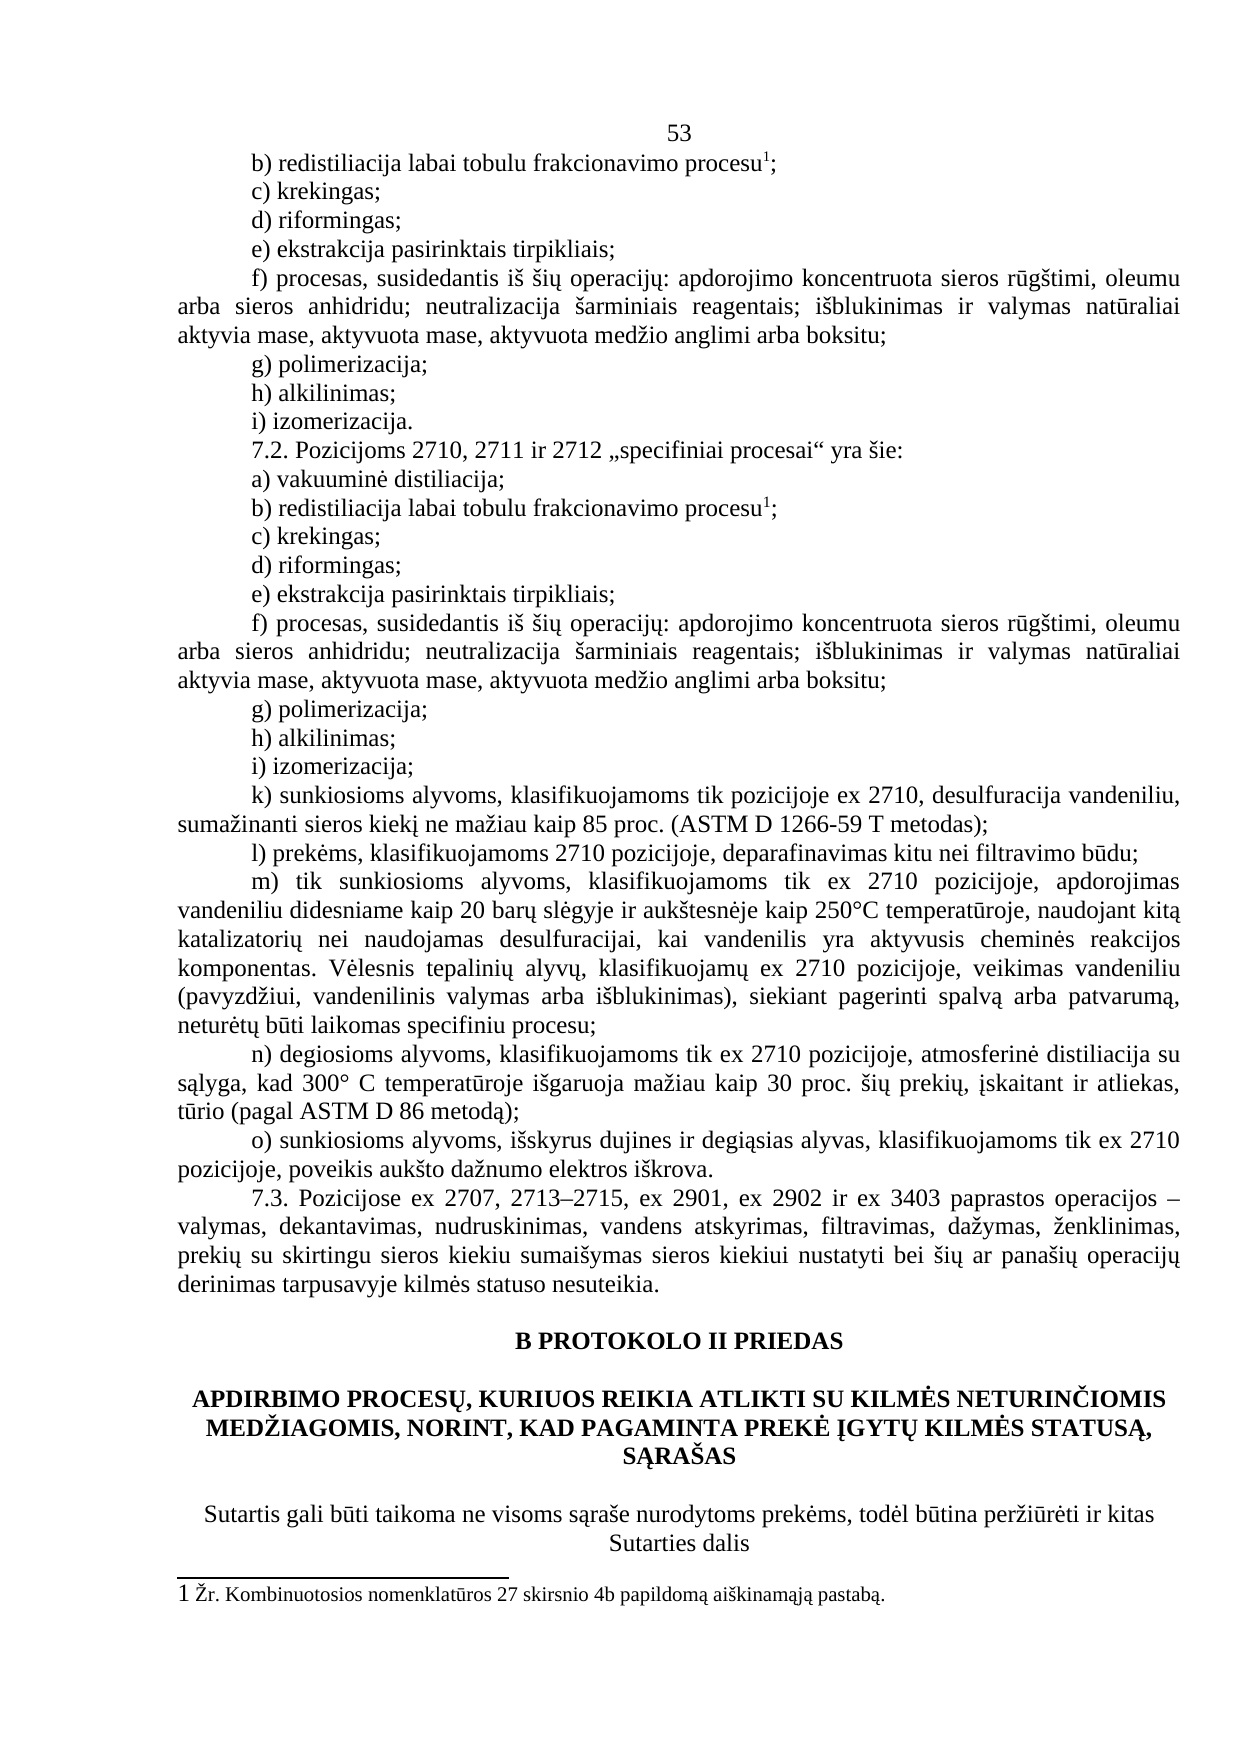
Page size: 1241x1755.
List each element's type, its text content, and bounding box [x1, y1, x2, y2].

text b) redistiliacija labai tobulu frakcionavimo procesu1; [177, 493, 1181, 521]
text h) alkilinimas; [177, 378, 1181, 406]
text g) polimerizacija; [177, 694, 1181, 723]
text 7.3. Pozicijose ex 2707, 2713–2715, ex 2901, ex 2902 ir ex 3403 paprastos operacijos – valymas, dekantavimas, nudruskinimas, vandens atskyrimas, filtravimas, dažymas, ženklinimas, prekių su skirtingu sieros kiekiu sumaišymas sieros kiekiui nustatyti bei šių ar panašių operacijų derinimas tarpusavyje kilmės statuso nesuteikia. [177, 1183, 1181, 1298]
text B PROTOKOLO II PRIEDAS [177, 1326, 1181, 1355]
text i) izomerizacija; [177, 751, 1181, 780]
text 7.2. Pozicijoms 2710, 2711 ir 2712 „specifiniai procesai“ yra šie: [177, 435, 1181, 464]
text e) ekstrakcija pasirinktais tirpikliais; [177, 579, 1181, 608]
text c) krekingas; [177, 521, 1181, 550]
text f) procesas, susidedantis iš šių operacijų: apdorojimo koncentruota sieros rūgštimi, oleumu arba sieros anhidridu; neutralizacija šarminiais reagentais; išblukinimas ir valymas natūraliai aktyvia mase, aktyvuota mase, aktyvuota medžio anglimi arba boksitu; [177, 263, 1181, 349]
text d) riformingas; [177, 205, 1181, 234]
text e) ekstrakcija pasirinktais tirpikliais; [177, 234, 1181, 263]
text Sutartis gali būti taikoma ne visoms sąraše nurodytoms prekėms, todėl būtina peržiūrėti ir kitas Sutarties dalis [177, 1499, 1181, 1556]
text f) procesas, susidedantis iš šių operacijų: apdorojimo koncentruota sieros rūgštimi, oleumu arba sieros anhidridu; neutralizacija šarminiais reagentais; išblukinimas ir valymas natūraliai aktyvia mase, aktyvuota mase, aktyvuota medžio anglimi arba boksitu; [177, 608, 1181, 694]
text h) alkilinimas; [177, 723, 1181, 751]
text k) sunkiosioms alyvoms, klasifikuojamoms tik pozicijoje ex 2710, desulfuracija vandeniliu, sumažinanti sieros kiekį ne mažiau kaip 85 proc. (ASTM D 1266-59 T metodas); [177, 780, 1181, 838]
text i) izomerizacija. [177, 406, 1181, 435]
text n) degiosioms alyvoms, klasifikuojamoms tik ex 2710 pozicijoje, atmosferinė distiliacija su sąlyga, kad 300° C temperatūroje išgaruoja mažiau kaip 30 proc. šių prekių, įskaitant ir atliekas, tūrio (pagal ASTM D 86 metodą); [177, 1039, 1181, 1125]
text a) vakuuminė distiliacija; [177, 464, 1181, 493]
text Žr. Kombinuotosios nomenklatūros 27 skirsnio 4b papildomą aiškinamąją pastabą. [177, 1578, 1181, 1606]
text APDIRBIMO PROCESŲ, KURIUOS REIKIA ATLIKTI SU KILMĖS NETURINČIOMIS MEDŽIAGOMIS, NORINT, KAD PAGAMINTA PREKĖ ĮGYTŲ KILMĖS STATUSĄ, SĄRAŠAS [177, 1384, 1181, 1470]
text l) prekėms, klasifikuojamoms 2710 pozicijoje, deparafinavimas kitu nei filtravimo būdu; [177, 838, 1181, 866]
text g) polimerizacija; [177, 349, 1181, 378]
text m) tik sunkiosioms alyvoms, klasifikuojamoms tik ex 2710 pozicijoje, apdorojimas vandeniliu didesniame kaip 20 barų slėgyje ir aukštesnėje kaip 250°C temperatūroje, naudojant kitą katalizatorių nei naudojamas desulfuracijai, kai vandenilis yra aktyvusis cheminės reakcijos komponentas. Vėlesnis tepalinių alyvų, klasifikuojamų ex 2710 pozicijoje, veikimas vandeniliu (pavyzdžiui, vandenilinis valymas arba išblukinimas), siekiant pagerinti spalvą arba patvarumą, neturėtų būti laikomas specifiniu procesu; [177, 866, 1181, 1039]
text d) riformingas; [177, 550, 1181, 579]
text b) redistiliacija labai tobulu frakcionavimo procesu; [177, 148, 1181, 176]
text o) sunkiosioms alyvoms, išskyrus dujines ir degiąsias alyvas, klasifikuojamoms tik ex 2710 pozicijoje, poveikis aukšto dažnumo elektros iškrova. [177, 1125, 1181, 1183]
text c) krekingas; [177, 176, 1181, 205]
